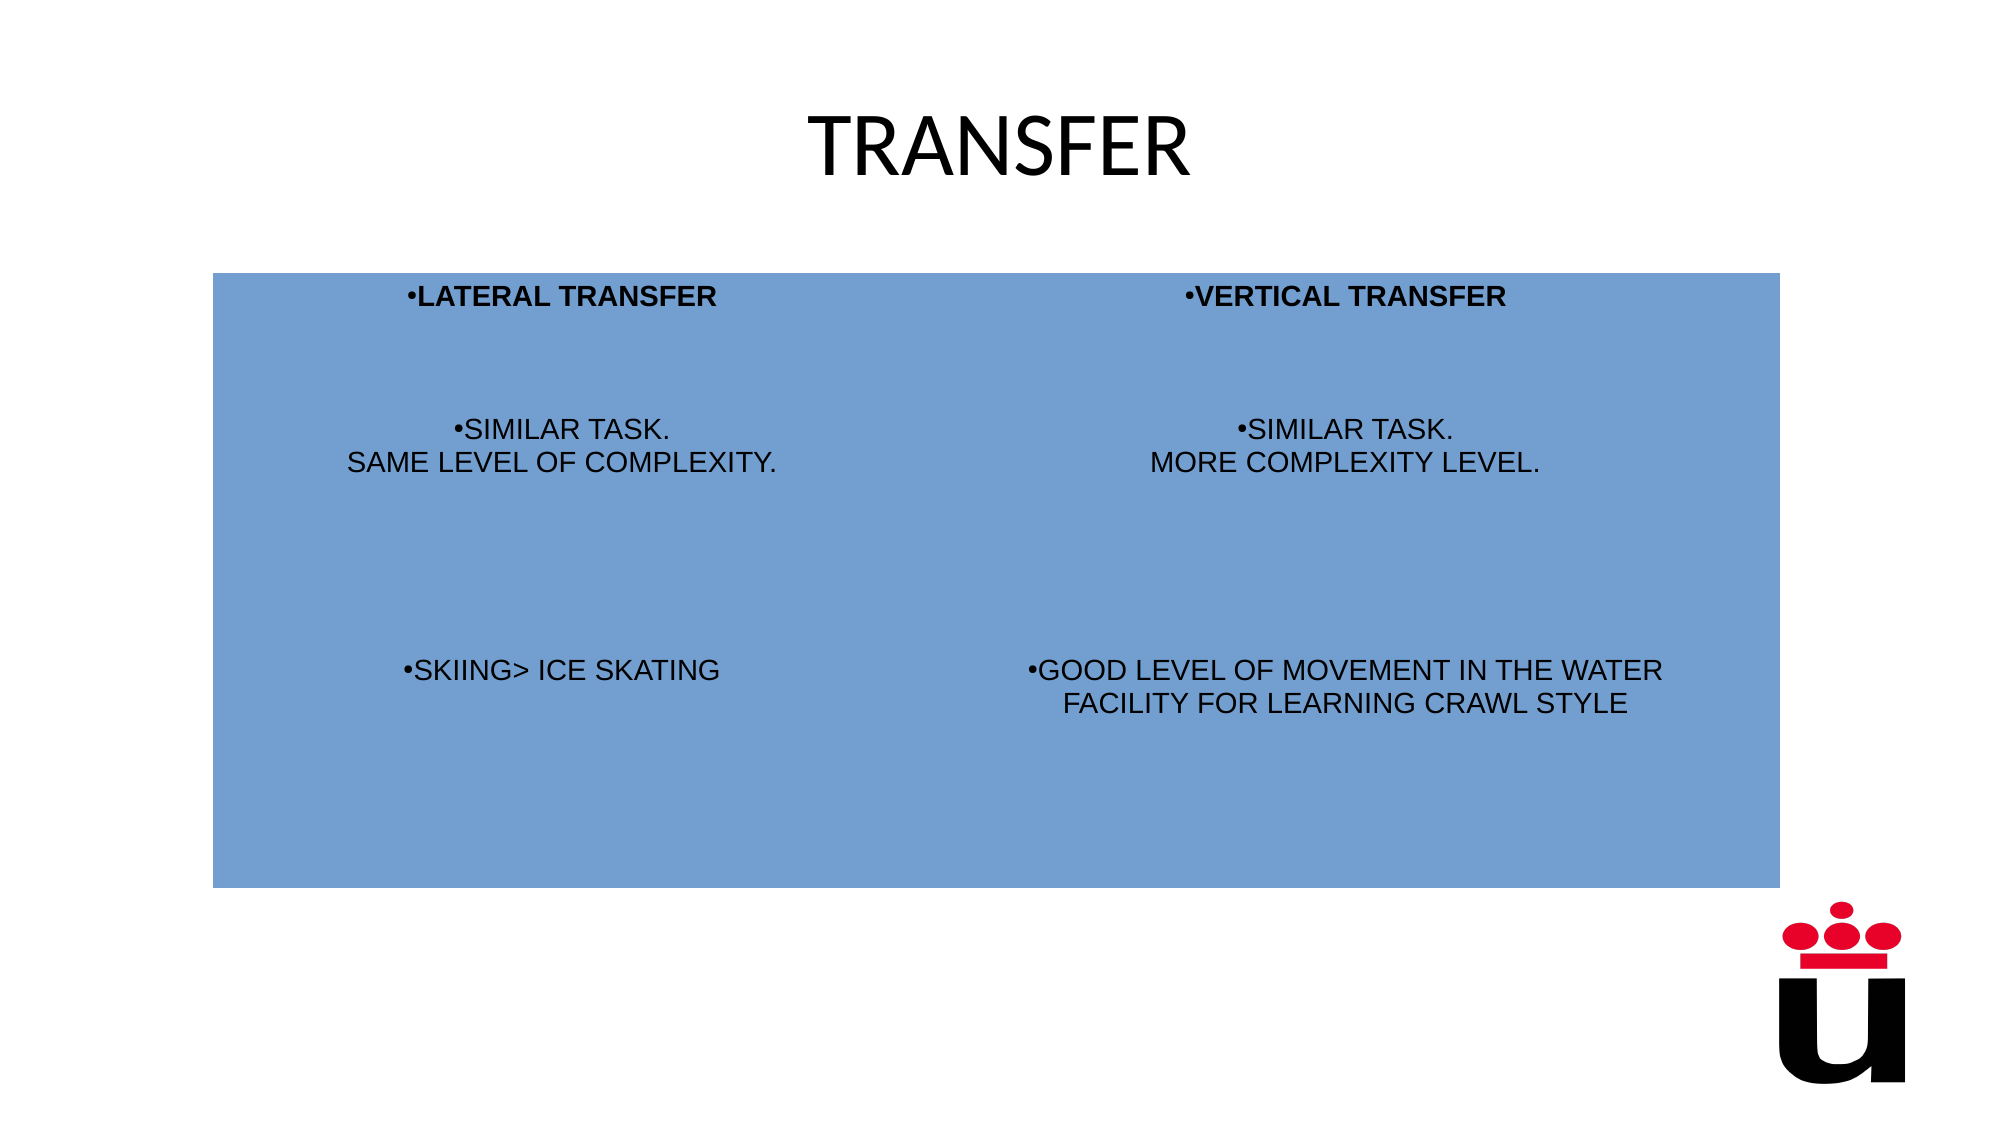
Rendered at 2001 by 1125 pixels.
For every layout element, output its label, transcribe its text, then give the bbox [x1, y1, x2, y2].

picture [1646, 887, 2000, 1104]
title TRANSFER [99, 45, 1900, 233]
table_cell GOOD LEVEL OF MOVEMENT IN THE WATER FACILITY FOR LEARNING CRAWL STYLE [911, 647, 1780, 888]
table_header LATERAL TRANSFER [213, 273, 911, 406]
table_header VERTICAL TRANSFER [911, 273, 1780, 406]
table_cell SKIING> ICE SKATING [213, 647, 911, 888]
table_cell SIMILAR TASK. SAME LEVEL OF COMPLEXITY. [213, 406, 911, 647]
table_cell SIMILAR TASK. MORE COMPLEXITY LEVEL. [911, 406, 1780, 647]
